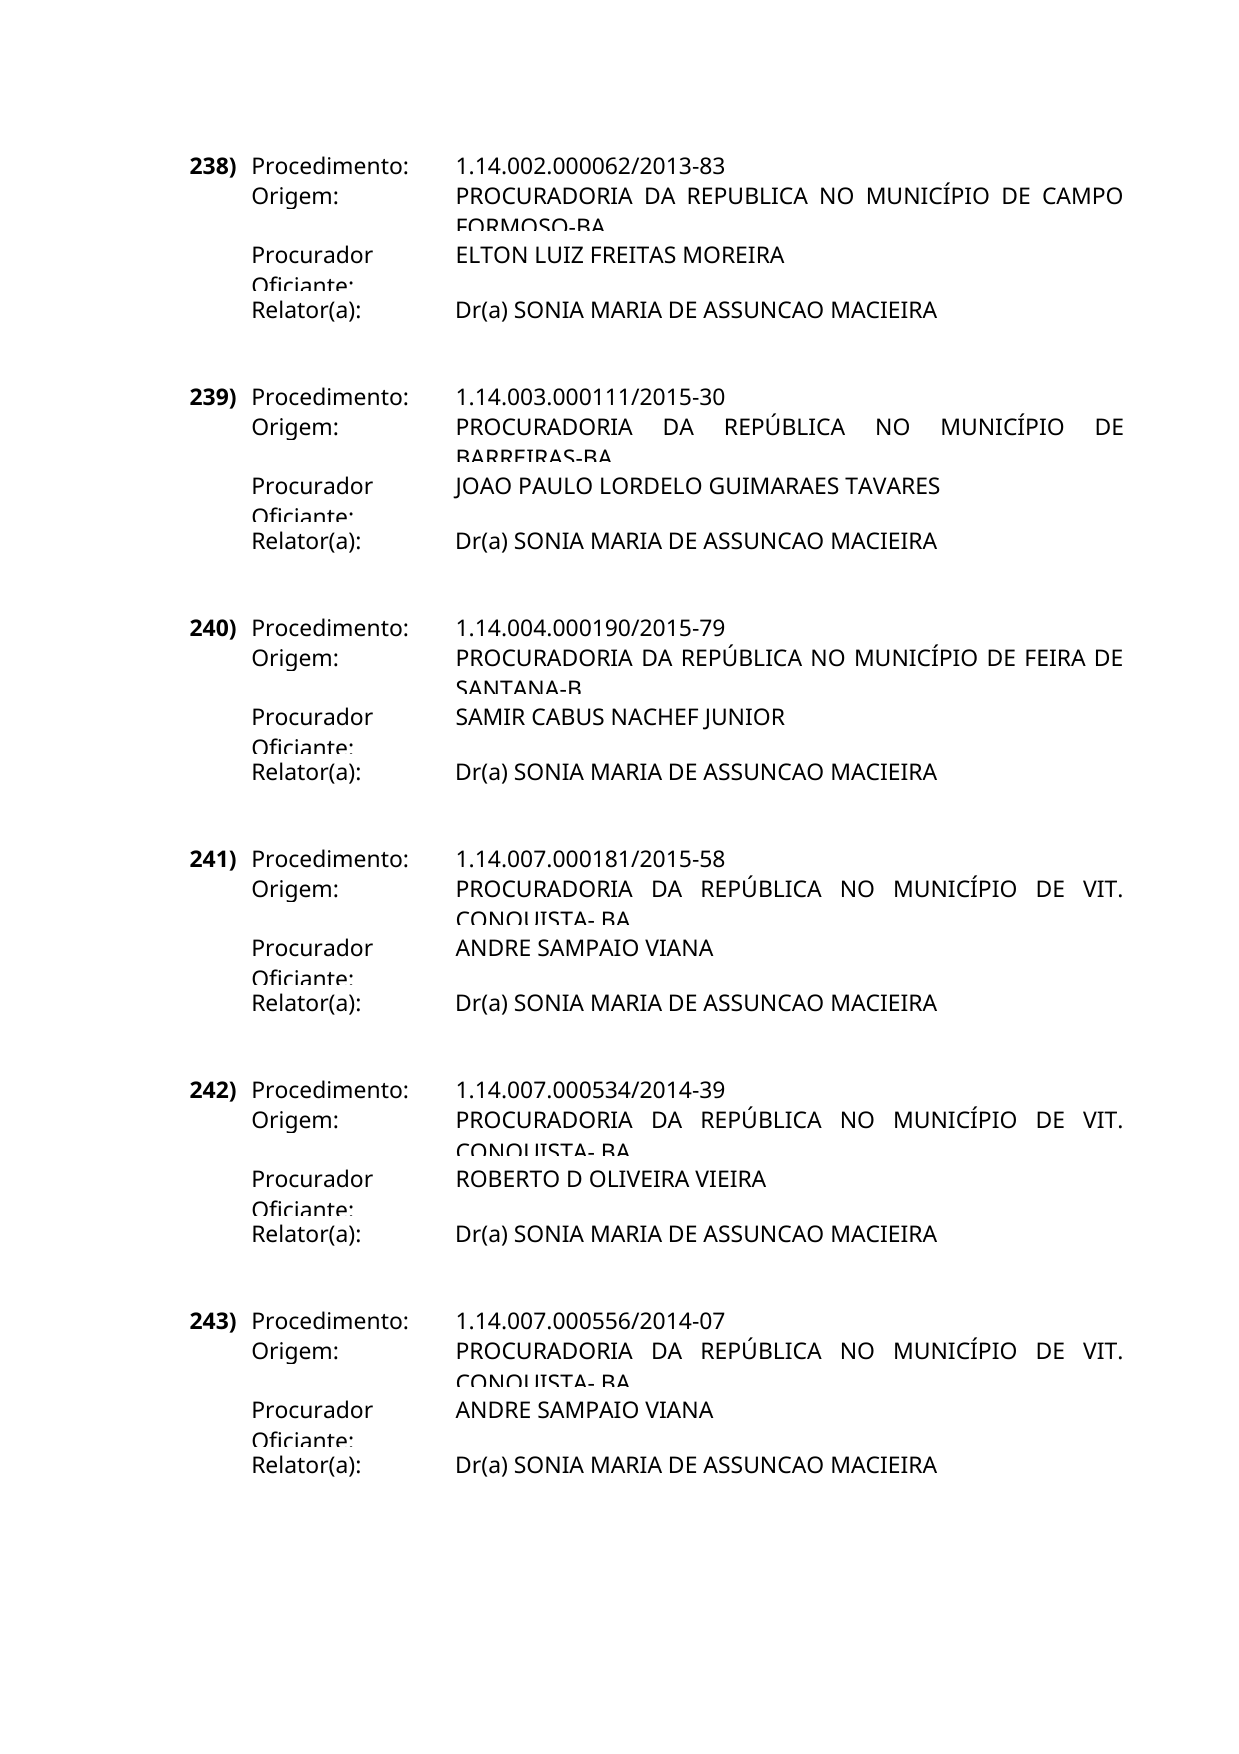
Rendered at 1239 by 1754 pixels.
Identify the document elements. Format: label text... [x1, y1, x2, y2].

table_cell [1125, 612, 1239, 641]
table_cell Procurador Oficiante: [251, 1163, 455, 1215]
table_cell [189, 180, 251, 208]
table_cell [189, 1364, 251, 1386]
table_cell [1125, 1394, 1239, 1445]
table_cell Origem: [251, 180, 455, 208]
table_cell SAMIR CABUS NACHEF JUNIOR [455, 701, 1124, 752]
table_cell Procedimento: [251, 612, 455, 641]
table_cell 243) [189, 1305, 251, 1334]
table_cell [189, 932, 251, 983]
table_cell [0, 239, 189, 289]
table_cell [1125, 1364, 1239, 1386]
table_cell ANDRE SAMPAIO VIANA [455, 1394, 1124, 1445]
table_cell [189, 1449, 251, 1479]
table_cell [1125, 693, 1239, 701]
table_cell [0, 642, 189, 671]
table_cell [0, 873, 189, 902]
table_cell 1.14.004.000190/2015-79 [455, 612, 1124, 641]
table_cell [0, 1218, 189, 1248]
table_cell [0, 381, 189, 409]
table_cell [1125, 470, 1239, 521]
table_cell [1125, 150, 1239, 178]
table_cell [1125, 231, 1239, 238]
table_cell [0, 1305, 189, 1334]
table_cell Procedimento: [251, 843, 455, 872]
table_cell [1125, 1386, 1239, 1394]
table_cell PROCURADORIA DA REPÚBLICA NO MUNICÍPIO DE VIT. CONQUISTA- BA [455, 1104, 1124, 1155]
table_cell [0, 843, 189, 872]
table_cell [189, 642, 251, 671]
table_cell [1125, 381, 1239, 409]
table_cell Origem: [251, 1104, 455, 1133]
table_header Relator(a): [251, 756, 455, 785]
table_cell [251, 440, 455, 462]
table_header [1125, 0, 1239, 150]
table_cell Procedimento: [251, 1074, 455, 1103]
table_cell 1.14.007.000181/2015-58 [455, 843, 1124, 872]
table_cell [0, 924, 189, 932]
table_cell [1125, 1104, 1239, 1133]
table_cell [1125, 873, 1239, 902]
table_cell [0, 555, 189, 612]
table_cell [251, 1155, 455, 1163]
table_cell [189, 239, 251, 289]
table_header Dr(a) SONIA MARIA DE ASSUNCAO MACIEIRA [455, 1218, 1122, 1247]
table_cell Origem: [251, 411, 455, 439]
table_cell 1.14.002.000062/2013-83 [455, 150, 1124, 178]
table_cell [251, 902, 455, 924]
table_cell [251, 462, 455, 469]
table_cell [455, 555, 1124, 612]
table_cell [0, 324, 189, 381]
table_cell [189, 324, 251, 381]
table_cell [0, 150, 189, 178]
table_header Relator(a): [251, 525, 455, 554]
table_cell Procurador Oficiante: [251, 932, 455, 984]
table_cell [1125, 1449, 1239, 1479]
table_cell [189, 1155, 251, 1163]
table_cell [189, 671, 251, 693]
table_cell ELTON LUIZ FREITAS MOREIRA [455, 239, 1124, 289]
table_cell [0, 1133, 189, 1155]
table_header Relator(a): [251, 987, 455, 1016]
table_cell [251, 693, 455, 701]
table_cell [189, 294, 251, 324]
table_cell [0, 231, 189, 238]
table_cell [189, 902, 251, 924]
table_header Dr(a) SONIA MARIA DE ASSUNCAO MACIEIRA [455, 525, 1122, 554]
table_cell [0, 1364, 189, 1386]
table_header [251, 0, 455, 150]
table_header Relator(a): [251, 294, 455, 323]
table_cell [251, 231, 455, 238]
table_cell [189, 1248, 251, 1305]
table_cell Origem: [251, 642, 455, 671]
table_cell [1125, 642, 1239, 671]
table_cell [189, 525, 251, 555]
table_cell PROCURADORIA DA REPÚBLICA NO MUNICÍPIO DE BARREIRAS-BA [455, 411, 1124, 462]
table_header [455, 0, 1124, 150]
table_cell Procurador Oficiante: [251, 701, 455, 753]
table_cell 239) [189, 381, 251, 409]
table_cell [455, 1248, 1124, 1305]
table_cell [1125, 180, 1239, 208]
table_cell [455, 1386, 1124, 1394]
table_cell [189, 411, 251, 439]
table_cell 1.14.007.000534/2014-39 [455, 1074, 1124, 1103]
table_cell [189, 555, 251, 612]
table_cell [1125, 1155, 1239, 1163]
table_cell [189, 987, 251, 1017]
table_header Dr(a) SONIA MARIA DE ASSUNCAO MACIEIRA [455, 1449, 1122, 1478]
table_cell [189, 1335, 251, 1364]
table_cell [251, 209, 455, 231]
table_cell [0, 1248, 189, 1305]
table_cell 1.14.003.000111/2015-30 [455, 381, 1124, 409]
table_cell [1125, 671, 1239, 693]
table_cell [0, 1449, 189, 1479]
table_cell [0, 525, 189, 555]
table_cell [1125, 294, 1239, 324]
table_header Dr(a) SONIA MARIA DE ASSUNCAO MACIEIRA [455, 756, 1122, 785]
table_cell [1125, 756, 1239, 786]
table_cell Procedimento: [251, 1305, 455, 1334]
table_cell [1125, 462, 1239, 469]
table_cell [0, 701, 189, 752]
table_cell [251, 1386, 455, 1394]
table_cell [251, 1248, 455, 1305]
table_cell [189, 1163, 251, 1214]
table_cell [0, 756, 189, 786]
table_cell [0, 1386, 189, 1394]
table_cell 240) [189, 612, 251, 641]
table_cell [455, 1017, 1124, 1074]
table_cell [1125, 440, 1239, 462]
table_cell 241) [189, 843, 251, 872]
table_cell [251, 1133, 455, 1155]
table_cell [455, 1155, 1124, 1163]
table_cell [1125, 932, 1239, 983]
table_cell [1125, 701, 1239, 752]
table_cell [1125, 1163, 1239, 1214]
table_cell [189, 1017, 251, 1074]
table_cell [0, 1335, 189, 1364]
table_cell [1125, 1335, 1239, 1364]
table_cell [189, 756, 251, 786]
table_cell [1125, 1248, 1239, 1305]
table_cell [455, 693, 1124, 701]
table_cell [0, 209, 189, 231]
table_cell [251, 924, 455, 932]
table_cell 242) [189, 1074, 251, 1103]
table_cell [0, 932, 189, 983]
table_cell [1125, 843, 1239, 872]
table_cell [0, 902, 189, 924]
table_cell [0, 1074, 189, 1103]
table_cell [0, 693, 189, 701]
table_cell [189, 693, 251, 701]
table_cell Procurador Oficiante: [251, 1394, 455, 1446]
table_cell [1125, 209, 1239, 231]
table_cell [0, 462, 189, 469]
table_cell [455, 324, 1124, 381]
table_cell [1125, 1305, 1239, 1334]
table_cell PROCURADORIA DA REPÚBLICA NO MUNICÍPIO DE VIT. CONQUISTA- BA [455, 1335, 1124, 1386]
table_header [0, 0, 189, 150]
table_cell ROBERTO D OLIVEIRA VIEIRA [455, 1163, 1124, 1214]
table_cell [1125, 924, 1239, 932]
table_cell [189, 470, 251, 521]
table_cell 1.14.007.000556/2014-07 [455, 1305, 1124, 1334]
table_cell [1125, 324, 1239, 381]
table_cell [189, 924, 251, 932]
table_cell [189, 209, 251, 231]
table_cell [0, 987, 189, 1017]
table_cell Procedimento: [251, 150, 455, 178]
table_cell [189, 786, 251, 843]
table_cell [251, 671, 455, 693]
table_cell [251, 1364, 455, 1386]
table_cell [455, 462, 1124, 469]
table_cell [0, 1155, 189, 1163]
table_cell [0, 1017, 189, 1074]
table_header Relator(a): [251, 1449, 455, 1478]
table_cell [251, 1017, 455, 1074]
table_cell [0, 440, 189, 462]
table_cell PROCURADORIA DA REPUBLICA NO MUNICÍPIO DE CAMPO FORMOSO-BA [455, 180, 1124, 231]
table_cell PROCURADORIA DA REPÚBLICA NO MUNICÍPIO DE VIT. CONQUISTA- BA [455, 873, 1124, 924]
table_cell [455, 786, 1124, 843]
table_cell [1125, 1133, 1239, 1155]
table_cell [189, 873, 251, 902]
table_cell [189, 1386, 251, 1394]
table_cell Procurador Oficiante: [251, 239, 455, 291]
table_cell JOAO PAULO LORDELO GUIMARAES TAVARES [455, 470, 1124, 521]
table_cell [455, 924, 1124, 932]
table_cell ANDRE SAMPAIO VIANA [455, 932, 1124, 983]
table_cell [455, 231, 1124, 238]
table_cell [189, 231, 251, 238]
table_cell Origem: [251, 1335, 455, 1364]
table_cell [251, 786, 455, 843]
table_cell [0, 671, 189, 693]
table_cell [0, 612, 189, 641]
table_cell [0, 786, 189, 843]
table_cell PROCURADORIA DA REPÚBLICA NO MUNICÍPIO DE FEIRA DE SANTANA-B [455, 642, 1124, 693]
table_cell [0, 1104, 189, 1133]
table_header Dr(a) SONIA MARIA DE ASSUNCAO MACIEIRA [455, 294, 1122, 323]
table_cell [189, 1218, 251, 1248]
table_cell [1125, 411, 1239, 439]
table_cell [0, 180, 189, 208]
table_cell [1125, 1218, 1239, 1248]
table_cell [1125, 902, 1239, 924]
table_header [189, 0, 251, 150]
table_cell Procurador Oficiante: [251, 470, 455, 522]
table_cell 238) [189, 150, 251, 178]
table_cell [1125, 1017, 1239, 1074]
table_cell [1125, 987, 1239, 1017]
table_cell [1125, 1074, 1239, 1103]
table_cell [1125, 786, 1239, 843]
table_header Dr(a) SONIA MARIA DE ASSUNCAO MACIEIRA [455, 987, 1122, 1016]
table_cell [251, 555, 455, 612]
table_cell [251, 324, 455, 381]
table_cell [189, 1104, 251, 1133]
table_cell [189, 462, 251, 469]
table_cell [189, 701, 251, 752]
table_cell [189, 440, 251, 462]
table_cell Procedimento: [251, 381, 455, 409]
table_header Relator(a): [251, 1218, 455, 1247]
table_cell [0, 411, 189, 439]
table_cell [189, 1394, 251, 1445]
table_cell [1125, 239, 1239, 289]
table_cell [0, 294, 189, 324]
table_cell Origem: [251, 873, 455, 902]
table_cell [1125, 555, 1239, 612]
table_cell [189, 1133, 251, 1155]
table_cell [1125, 525, 1239, 555]
table_cell [0, 1163, 189, 1214]
table_cell [0, 470, 189, 521]
table_cell [0, 1394, 189, 1445]
